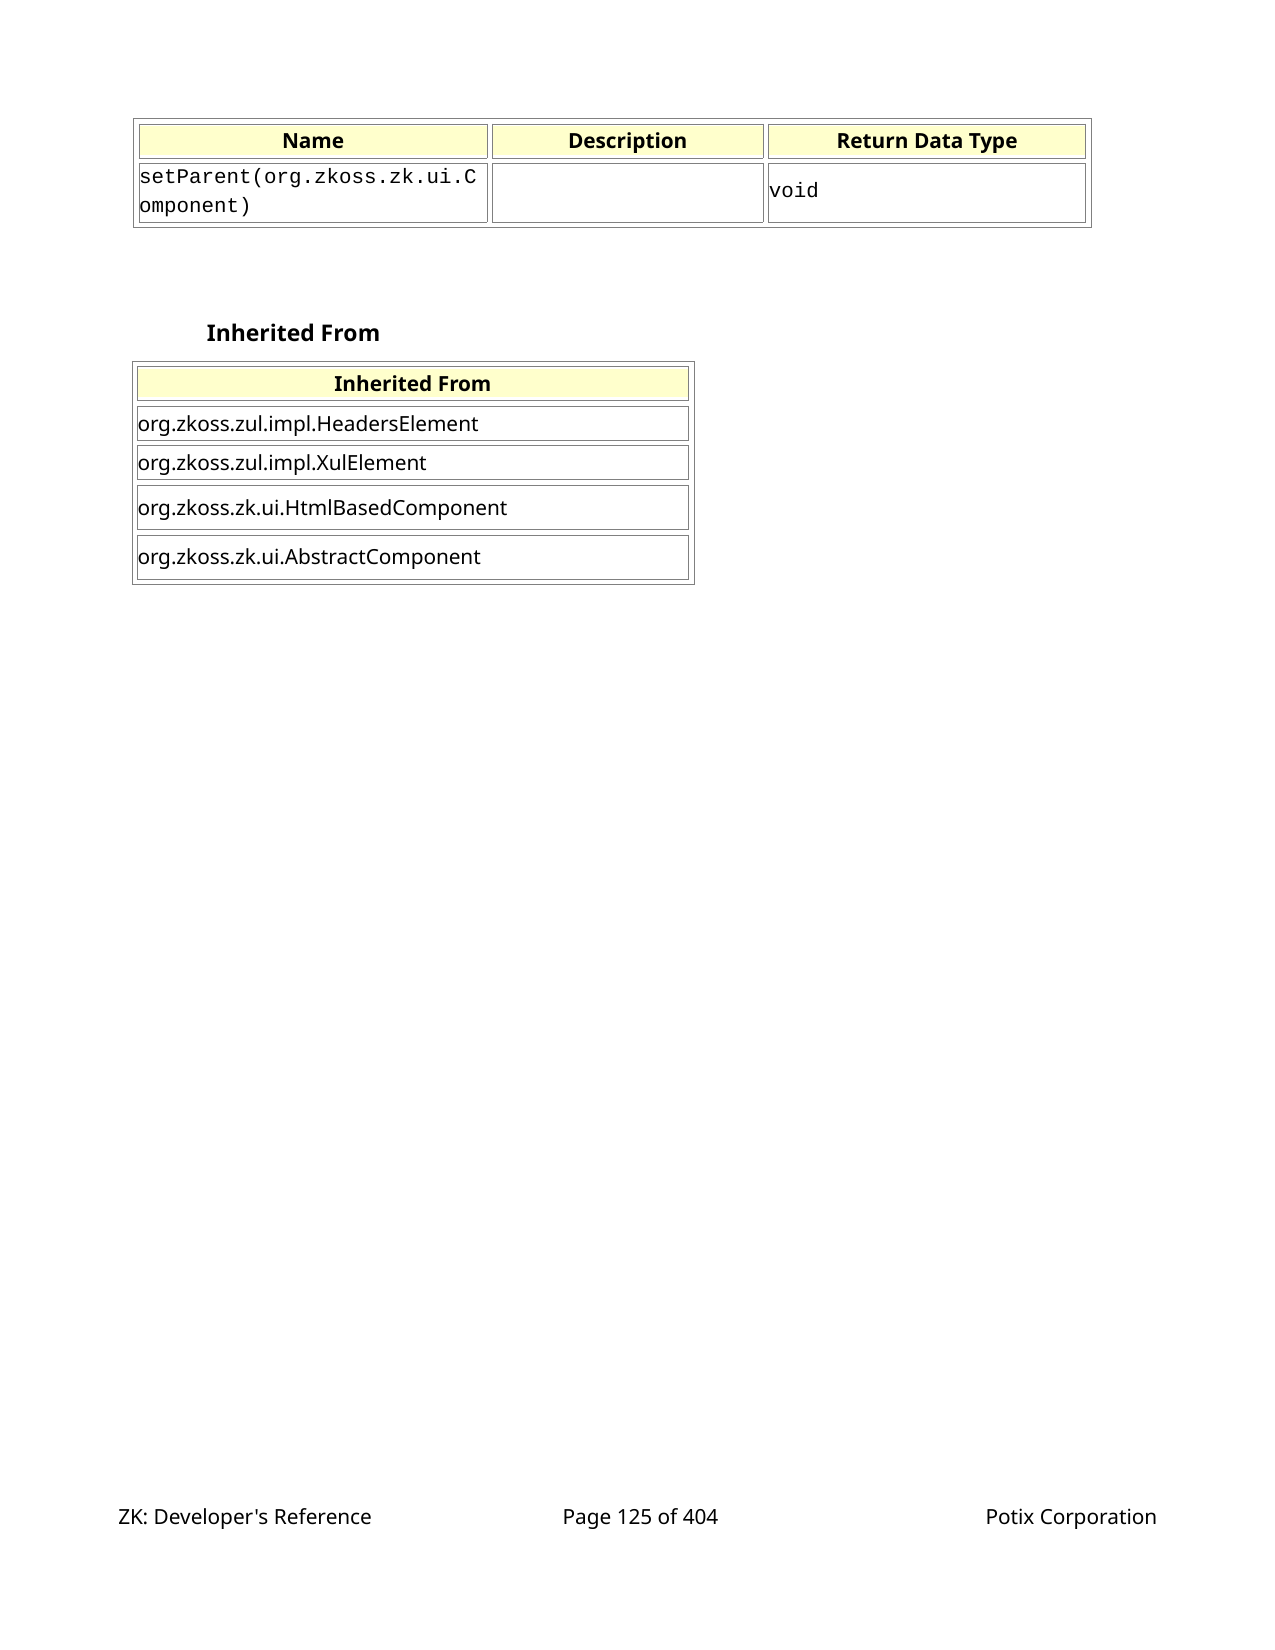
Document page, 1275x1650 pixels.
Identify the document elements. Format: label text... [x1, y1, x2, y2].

table_cell [493, 164, 763, 222]
table_cell org.zkoss.zul.impl.HeadersElement [134, 400, 691, 440]
table_header Description [490, 119, 766, 158]
table_header Name [136, 119, 489, 158]
table_cell setParent(org.zkoss.zk.ui.Component) [136, 158, 489, 222]
table_header Return Data Type [766, 119, 1088, 158]
subtitle Inherited From [207, 317, 1157, 348]
table_cell org.zkoss.zk.ui.HtmlBasedComponent [134, 479, 691, 529]
table_cell org.zkoss.zk.ui.AbstractComponent [134, 529, 691, 579]
table_cell [490, 158, 766, 222]
table_header Inherited From [134, 362, 691, 400]
table_cell org.zkoss.zul.impl.XulElement [134, 440, 691, 479]
table_cell void [766, 158, 1088, 222]
